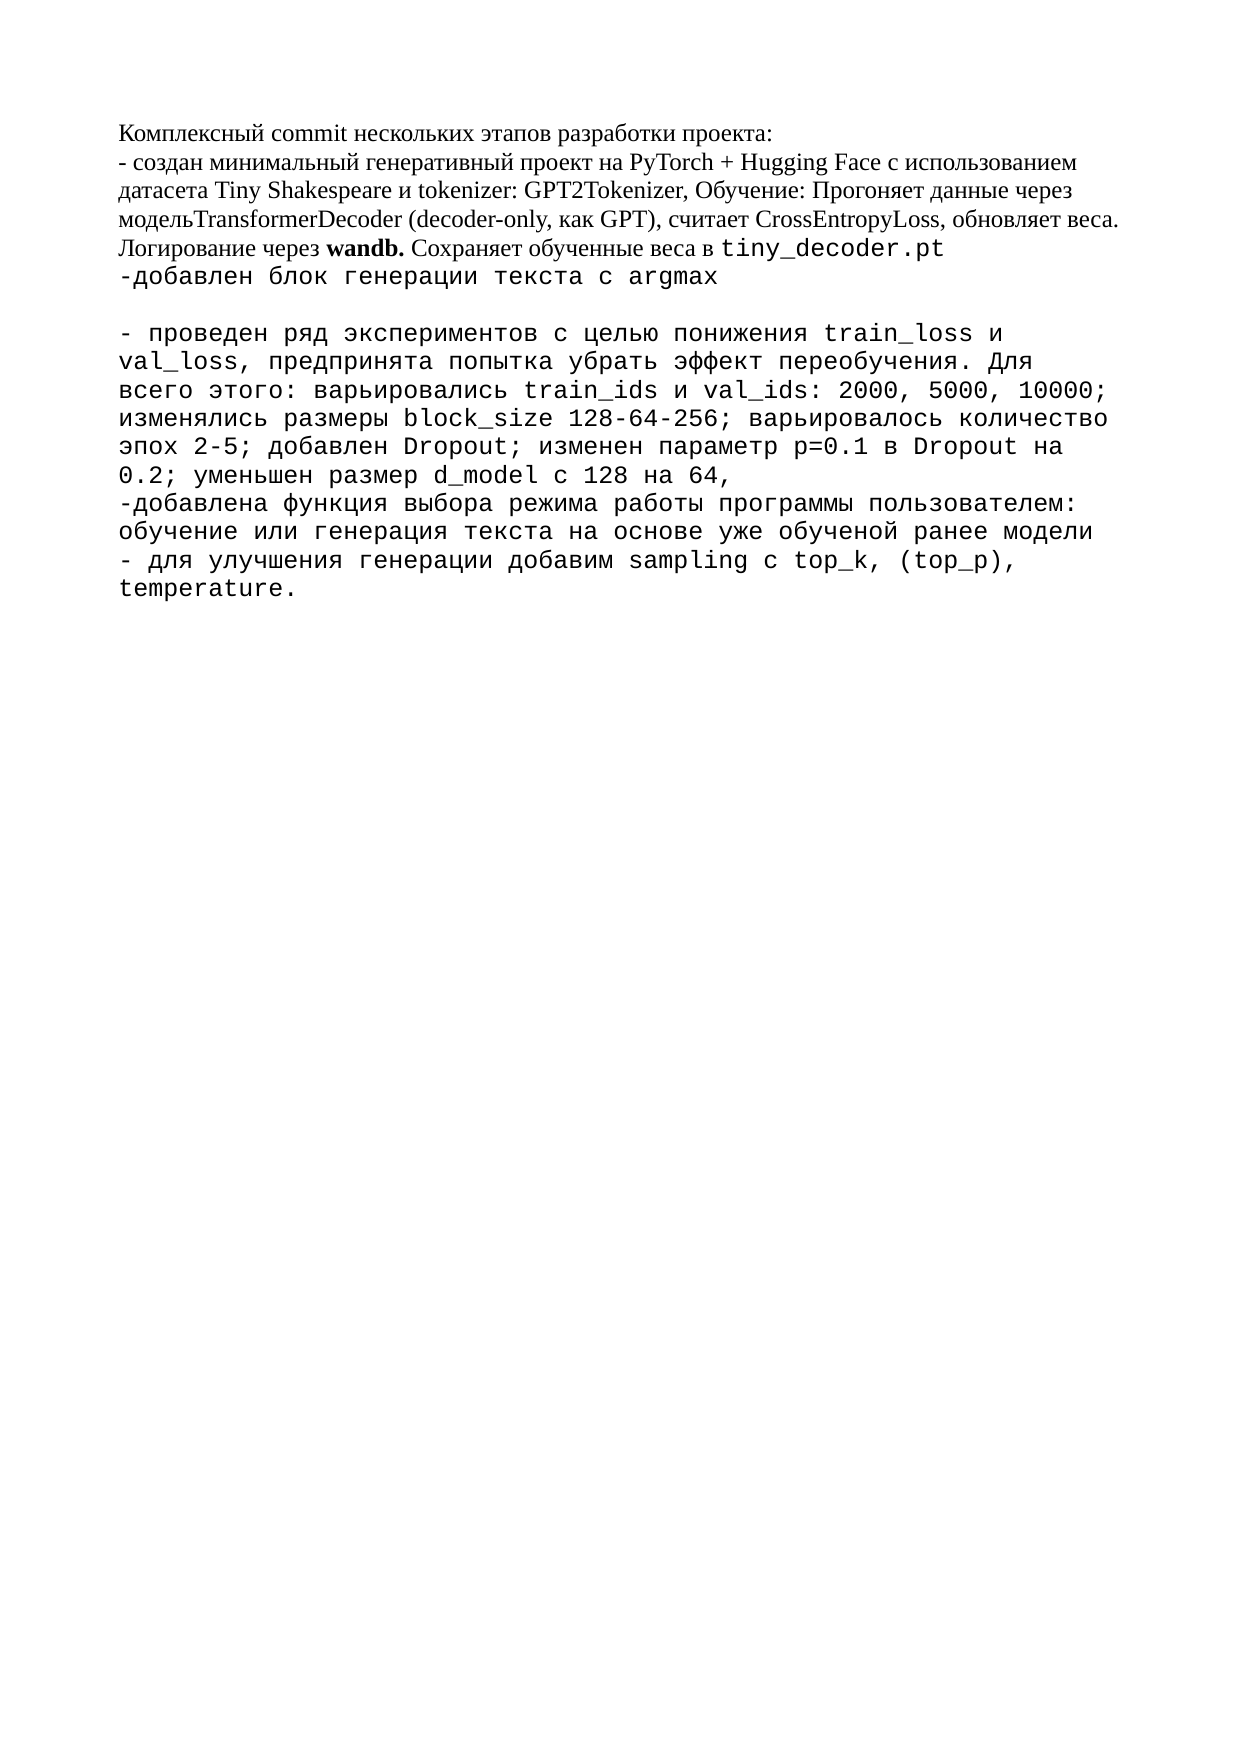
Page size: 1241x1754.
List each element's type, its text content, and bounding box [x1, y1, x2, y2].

text Комплексный commit нескольких этапов разработки проекта: [118, 118, 1122, 147]
text - для улучшения генерации добавим sampling с top_k, (top_p), temperature. [118, 547, 1122, 604]
text -добавлена функция выбора режима работы программы пользователем: обучение или генерация текста на основе уже обученой ранее модели [118, 491, 1122, 547]
text - проведен ряд экспериментов с целью понижения train_loss и val_loss, предпринята попытка убрать эффект переобучения. Для всего этого: варьировались train_ids и val_ids: 2000, 5000, 10000; изменялись размеры block_size 128-64-256; варьировалось количество эпох 2-5; добавлен Dropout; изменен параметр p=0.1 в Dropout на 0.2; уменьшен размер d_model с 128 на 64, [118, 321, 1122, 491]
text -добавлен блок генерации текста с argmax [118, 264, 1122, 292]
text - создан минимальный генеративный проект на PyTorch + Hugging Face с использованием датасета Tiny Shakespeare и tokenizer: GPT2Tokenizer, Обучение: Прогоняет данные через модельTransformerDecoder (decoder-only, как GPT), считает CrossEntropyLoss, обновляет веса. Логирование через wandb. Сохраняет обученные веса в tiny_decoder.pt [118, 147, 1122, 264]
